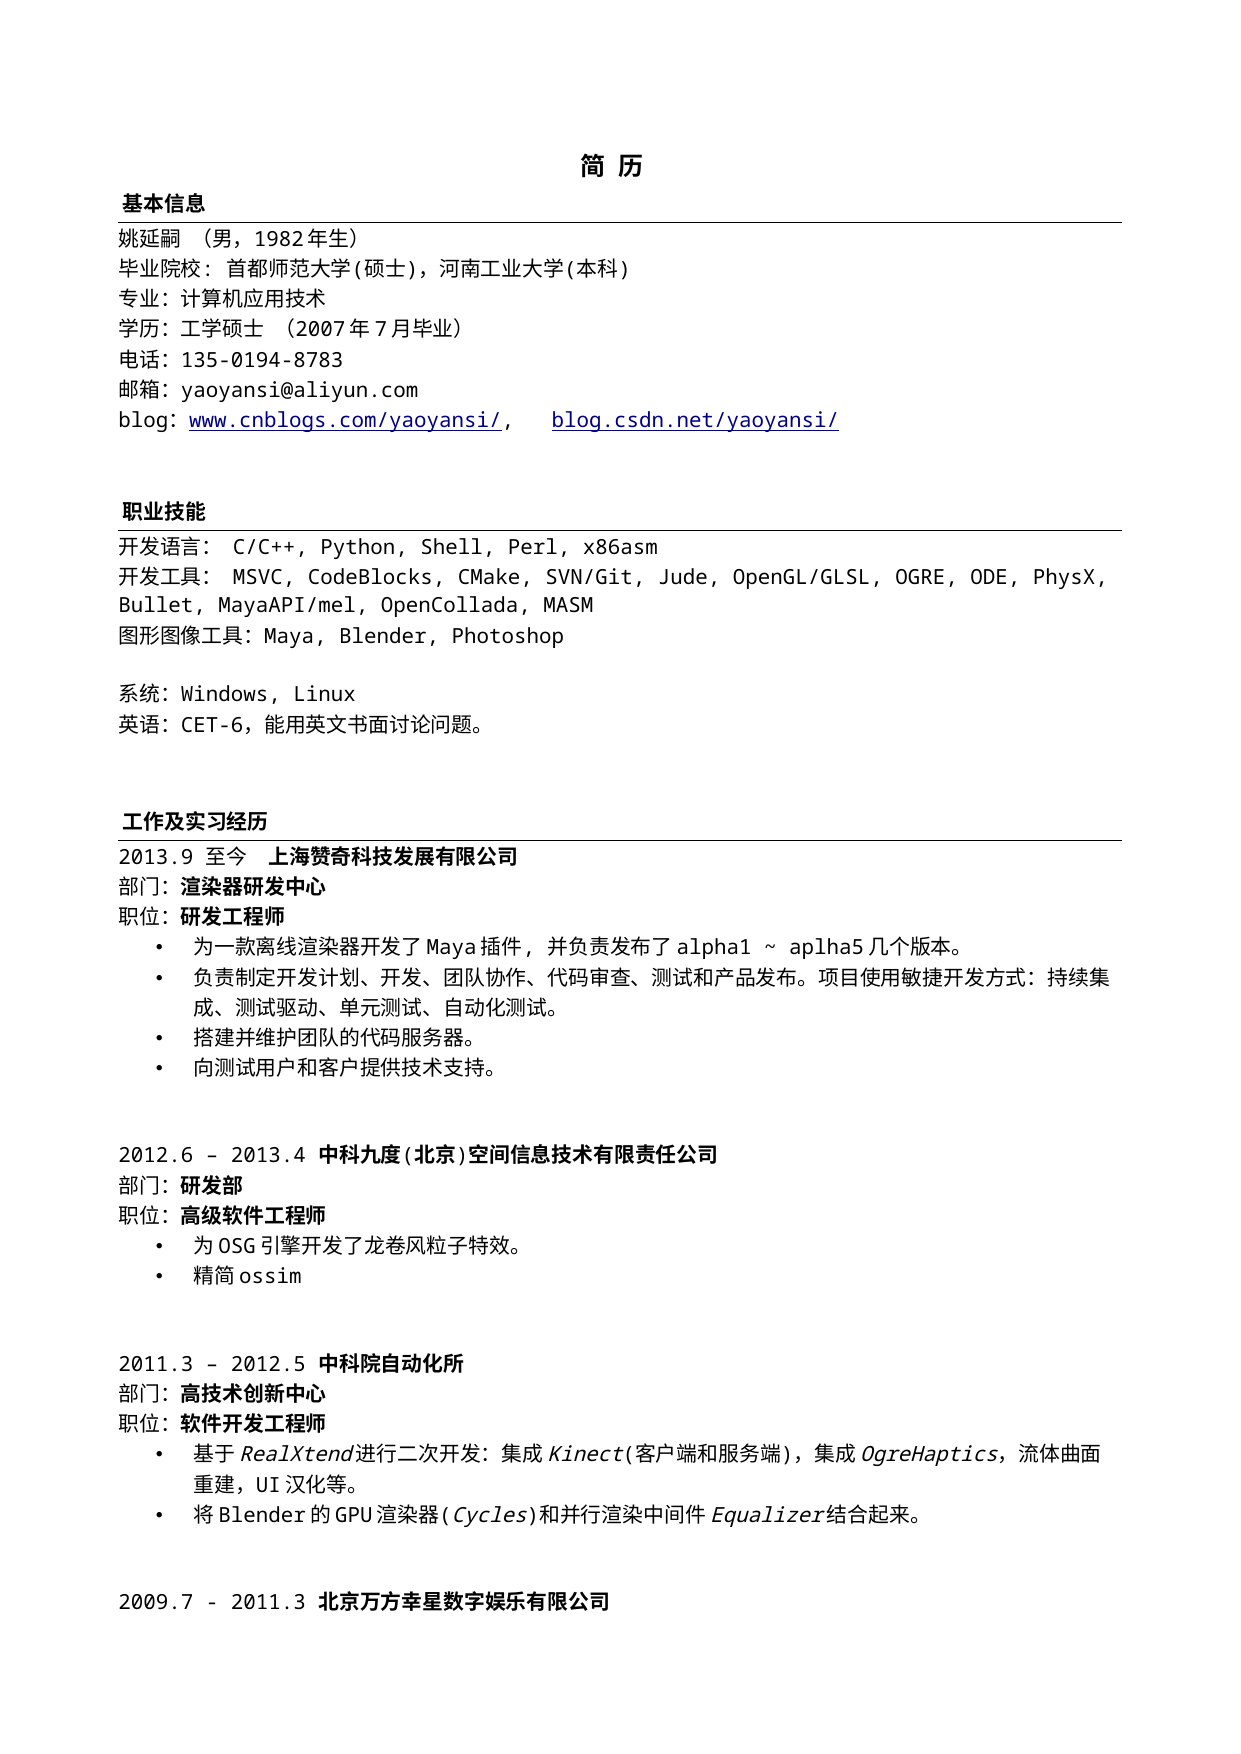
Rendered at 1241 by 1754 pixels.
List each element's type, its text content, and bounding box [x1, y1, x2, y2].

text 2011.3 – 2012.5 中科院自动化所 [118, 1347, 1122, 1377]
text 开发工具： MSVC, CodeBlocks, CMake, SVN/Git, Jude, OpenGL/GLSL, OGRE, ODE, PhysX, Bullet, MayaAPI/mel, OpenCollada, MASM [118, 560, 1122, 619]
text 专业：计算机应用技术 [118, 282, 1122, 313]
text 姚延嗣 （男，1982年生） [118, 223, 1122, 252]
list 为一款离线渲染器开发了Maya插件, 并负责发布了alpha1 ~ aplha5几个版本。 [156, 931, 1122, 961]
text 英语：CET-6，能用英文书面讨论问题。 [118, 708, 1122, 738]
text 电话：135-0194-8783 [118, 343, 1122, 373]
text 简 历 [118, 147, 1122, 183]
text 开发语言： C/C++, Python, Shell, Perl, x86asm [118, 531, 1122, 560]
text 职位：研发工程师 [118, 900, 1122, 931]
text 部门：渲染器研发中心 [118, 870, 1122, 900]
text 学历：工学硕士 （2007年7月毕业） [118, 313, 1122, 343]
text 2009.7 - 2011.3 北京万方幸星数字娱乐有限公司 [118, 1585, 1122, 1616]
list 搭建并维护团队的代码服务器。 [156, 1021, 1122, 1052]
text 邮箱：yaoyansi@aliyun.com [118, 373, 1122, 404]
text 系统：Windows, Linux [118, 678, 1122, 708]
text 2012.6 – 2013.4 中科九度(北京)空间信息技术有限责任公司 [118, 1139, 1122, 1169]
text 职位：软件开发工程师 [118, 1407, 1122, 1438]
text 2013.9 至今 上海赞奇科技发展有限公司 [118, 841, 1122, 870]
list 负责制定开发计划、开发、团队协作、代码审查、测试和产品发布。项目使用敏捷开发方式：持续集成、测试驱动、单元测试、自动化测试。 [156, 961, 1122, 1021]
list 精简ossim [156, 1260, 1122, 1290]
list 将Blender的GPU渲染器(Cycles)和并行渲染中间件Equalizer结合起来。 [156, 1498, 1122, 1528]
text 图形图像工具：Maya, Blender, Photoshop [118, 619, 1122, 649]
text 职位：高级软件工程师 [118, 1199, 1122, 1229]
text 部门：高技术创新中心 [118, 1377, 1122, 1407]
text 职业技能 [118, 491, 1122, 530]
text blog：www.cnblogs.com/yaoyansi/, blog.csdn.net/yaoyansi/ [118, 404, 1122, 434]
list 向测试用户和客户提供技术支持。 [156, 1052, 1122, 1082]
list 基于RealXtend进行二次开发：集成Kinect(客户端和服务端)，集成OgreHaptics，流体曲面重建，UI汉化等。 [156, 1438, 1122, 1498]
list 为OSG引擎开发了龙卷风粒子特效。 [156, 1229, 1122, 1260]
text 工作及实习经历 [118, 801, 1122, 840]
text 基本信息 [118, 183, 1122, 222]
text 部门：研发部 [118, 1169, 1122, 1199]
text 毕业院校: 首都师范大学(硕士)，河南工业大学(本科) [118, 252, 1122, 282]
